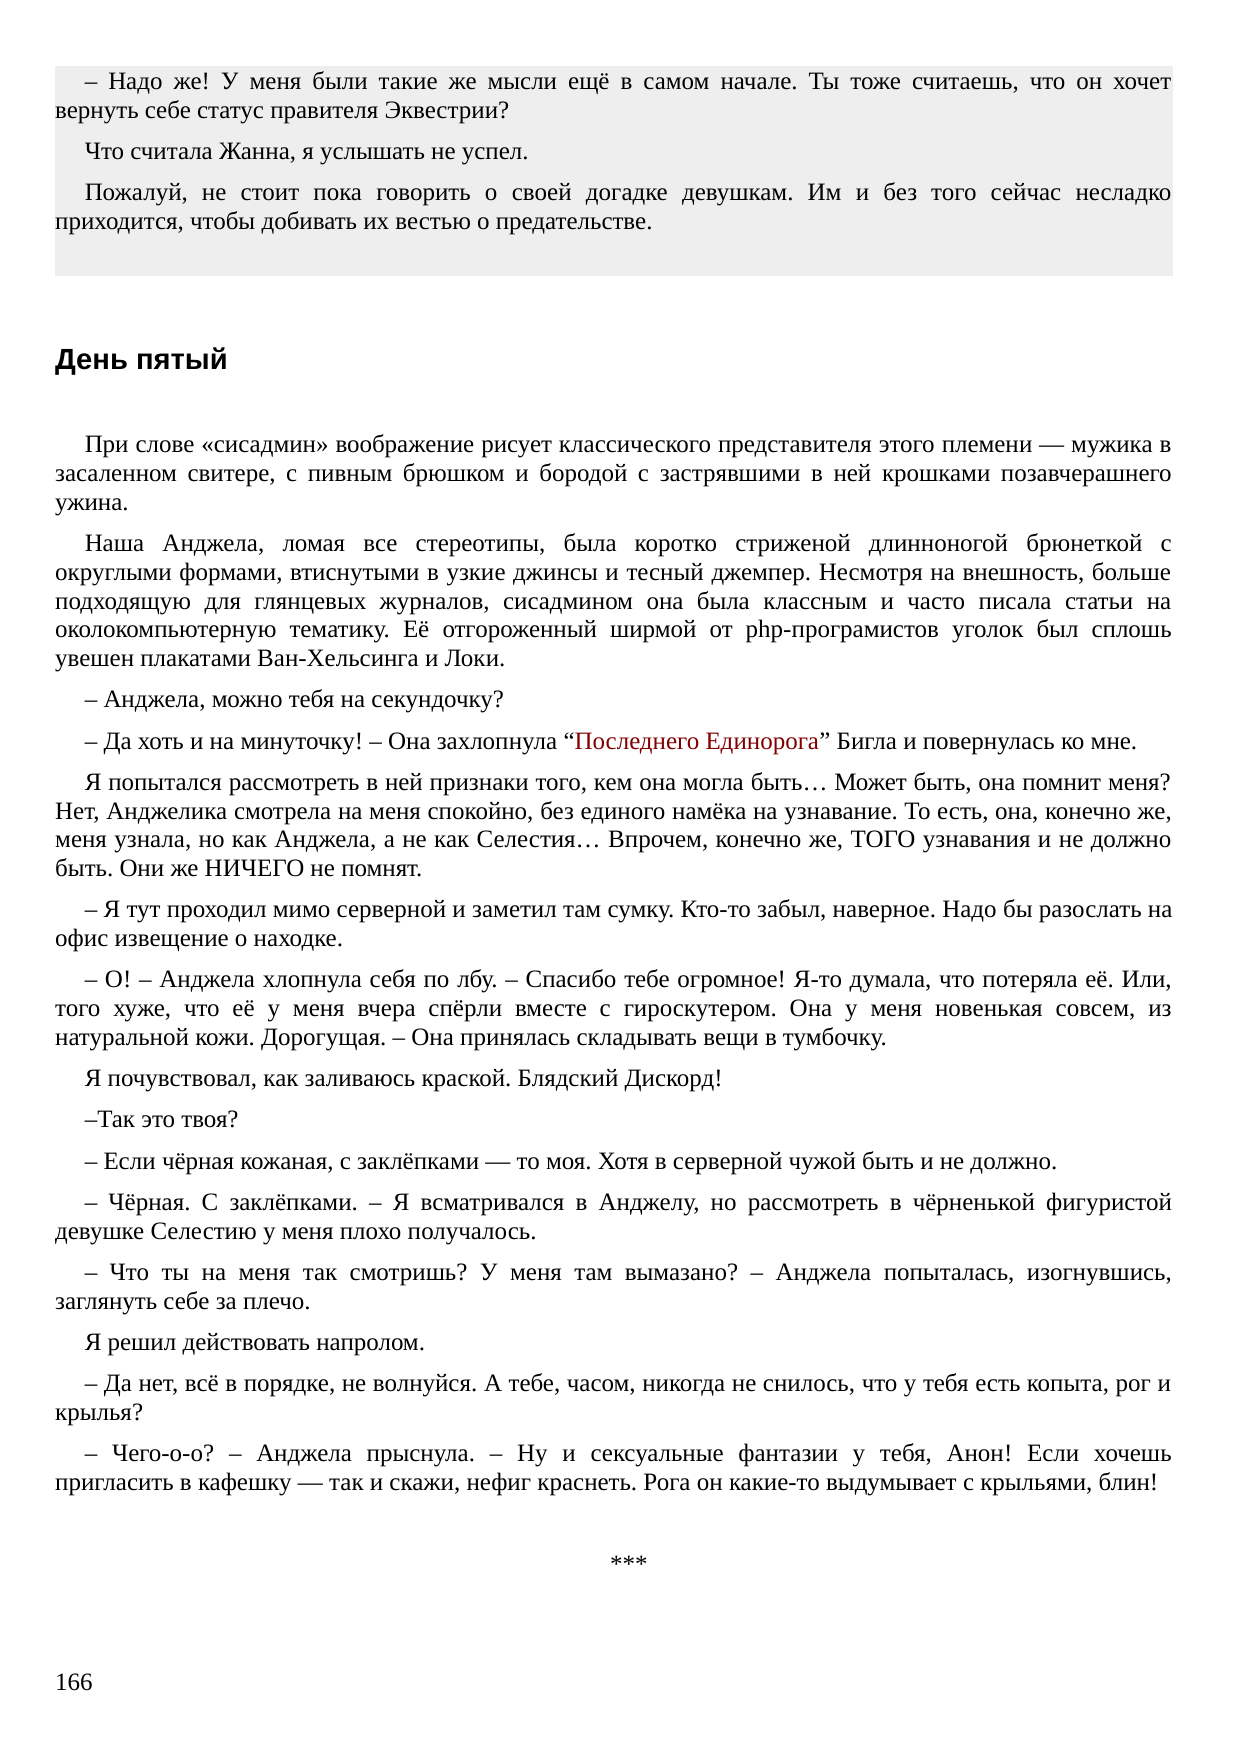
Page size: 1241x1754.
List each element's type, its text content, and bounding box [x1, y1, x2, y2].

text – Что ты на меня так смотришь? У меня там вымазано? – Анджела попыталась, изогнувшись, заглянуть себе за плечо. [55, 1257, 1173, 1314]
text – Да нет, всё в порядке, не волнуйся. А тебе, часом, никогда не снилось, что у тебя есть копыта, рог и крылья? [55, 1368, 1173, 1426]
text – Анджела, можно тебя на секундочку? [55, 684, 1173, 713]
text – О! – Анджела хлопнула себя по лбу. – Спасибо тебе огромное! Я-то думала, что потеряла её. Или, того хуже, что её у меня вчера спёрли вместе с гироскутером. Она у меня новенькая совсем, из натуральной кожи. Дорогущая. – Она принялась складывать вещи в тумбочку. [55, 964, 1173, 1051]
text – Да хоть и на минуточку! – Она захлопнула “Последнего Единорога” Бигла и повернулась ко мне. [55, 726, 1173, 754]
text – Чёрная. С заклёпками. – Я всматривался в Анджелу, но рассмотреть в чёрненькой фигуристой девушке Селестию у меня плохо получалось. [55, 1187, 1173, 1244]
text –Так это твоя? [55, 1104, 1173, 1133]
text При слове «сисадмин» воображение рисует классического представителя этого племени — мужика в засаленном свитере, с пивным брюшком и бородой с застрявшими в ней крошками позавчерашнего ужина. [55, 429, 1173, 516]
text *** [55, 1549, 1173, 1578]
text Что считала Жанна, я услышать не успел. [55, 136, 1173, 165]
text – Я тут проходил мимо серверной и заметил там сумку. Кто-то забыл, наверное. Надо бы разослать на офис извещение о находке. [55, 894, 1173, 952]
text Наша Анджела, ломая все стереотипы, была коротко стриженой длинноногой брюнеткой с округлыми формами, втиснутыми в узкие джинсы и тесный джемпер. Несмотря на внешность, больше подходящую для глянцевых журналов, сисадмином она была классным и часто писала статьи на околокомпьютерную тематику. Её отгороженный ширмой от php-програмистов уголок был сплошь увешен плакатами Ван-Хельсинга и Локи. [55, 528, 1173, 672]
subtitle День пятый [55, 342, 1173, 376]
text – Чего-о-о? – Анджела прыснула. – Ну и сексуальные фантазии у тебя, Анон! Если хочешь пригласить в кафешку — так и скажи, нефиг краснеть. Рога он какие-то выдумывает с крыльями, блин! [55, 1438, 1173, 1496]
text Я почувствовал, как заливаюсь краской. Блядский Дискорд! [55, 1063, 1173, 1092]
text Пожалуй, не стоит пока говорить о своей догадке девушкам. Им и без того сейчас несладко приходится, чтобы добивать их вестью о предательстве. [55, 177, 1173, 235]
text – Если чёрная кожаная, с заклёпками — то моя. Хотя в серверной чужой быть и не должно. [55, 1146, 1173, 1174]
text – Надо же! У меня были такие же мысли ещё в самом начале. Ты тоже считаешь, что он хочет вернуть себе статус правителя Эквестрии? [55, 66, 1173, 123]
text Я решил действовать напролом. [55, 1327, 1173, 1356]
text Я попытался рассмотреть в ней признаки того, кем она могла быть… Может быть, она помнит меня? Нет, Анджелика смотрела на меня спокойно, без единого намёка на узнавание. То есть, она, конечно же, меня узнала, но как Анджела, а не как Селестия… Впрочем, конечно же, ТОГО узнавания и не должно быть. Они же НИЧЕГО не помнят. [55, 767, 1173, 882]
